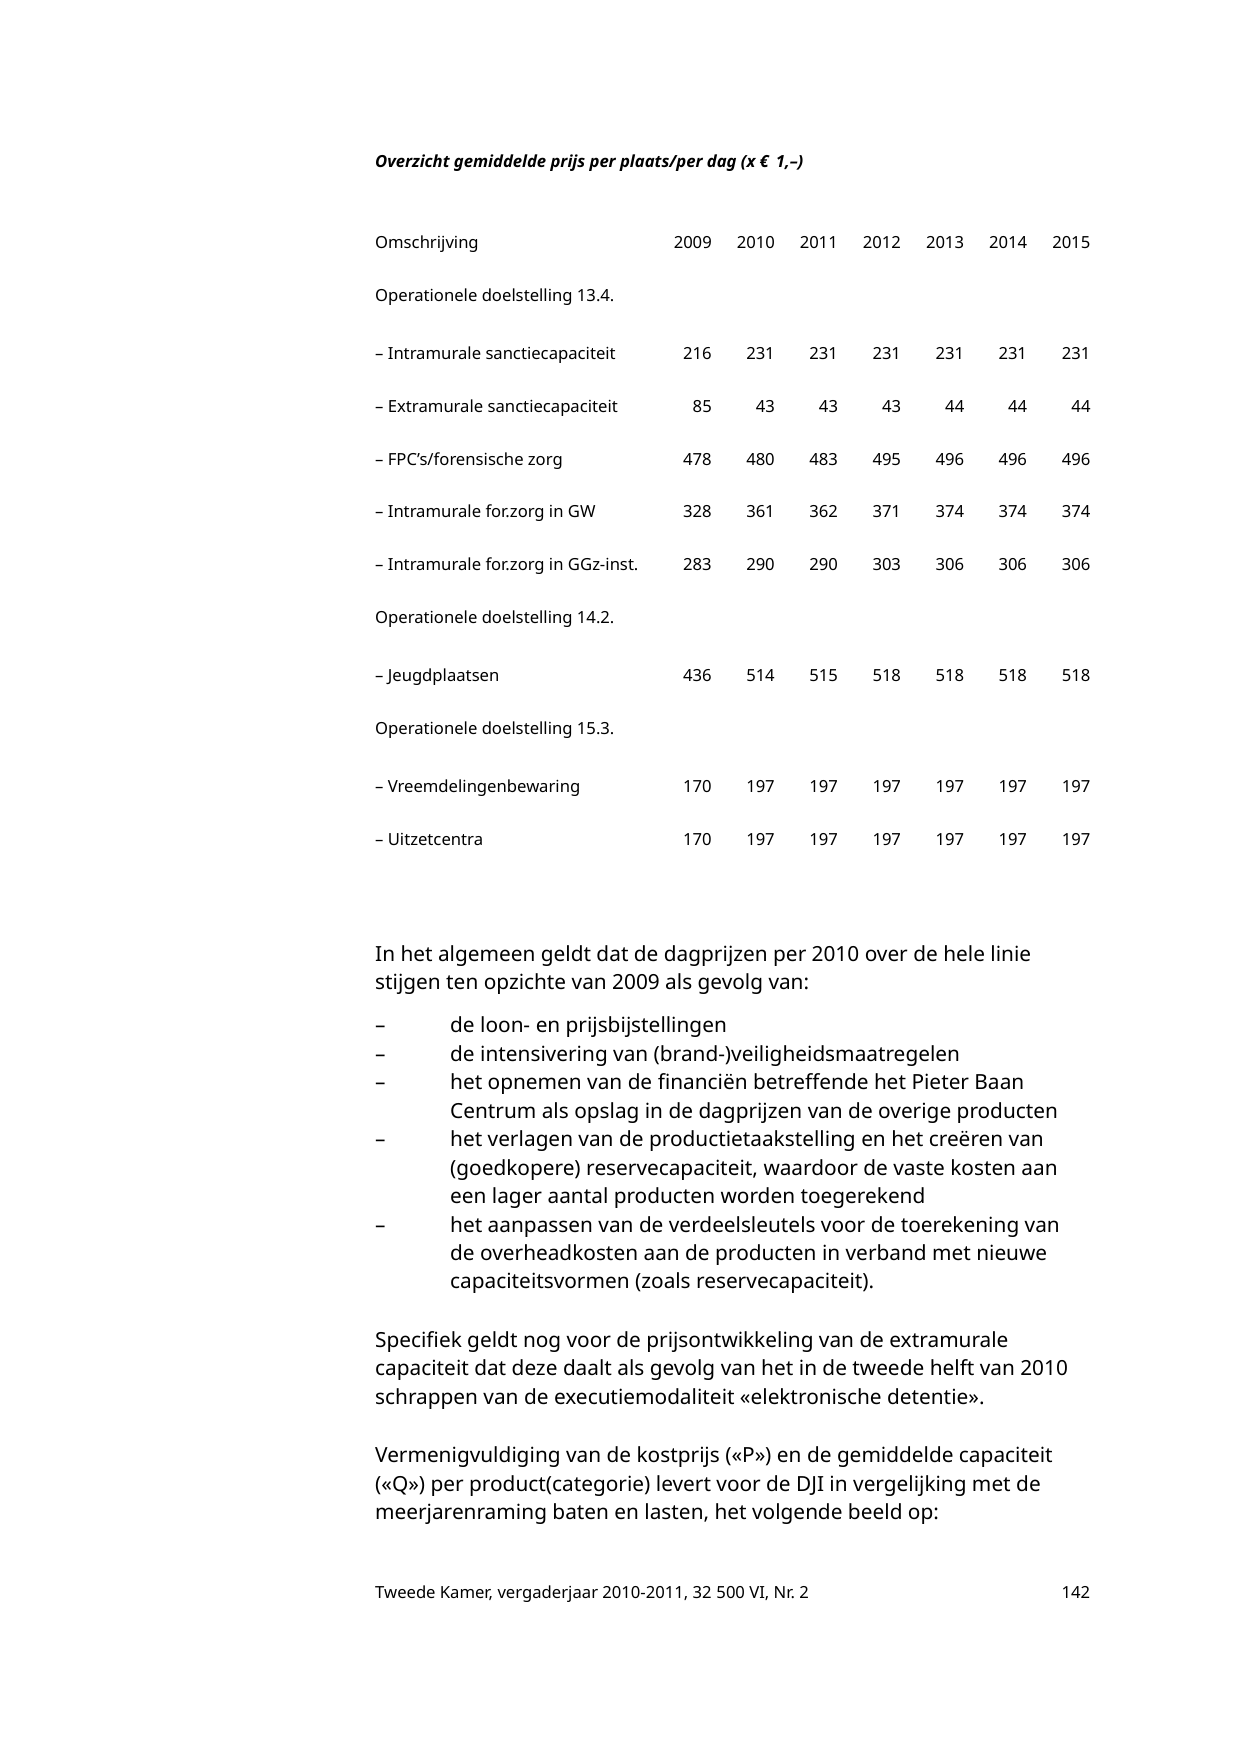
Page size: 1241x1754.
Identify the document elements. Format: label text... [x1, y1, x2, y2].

table_cell [964, 716, 1027, 775]
table_cell 170 [648, 775, 711, 828]
table_cell 231 [964, 342, 1027, 394]
list het verlagen van de productietaakstelling en het creëren van (goedkopere) reservecapaciteit, waardoor de vaste kosten aan een lager aantal producten worden toegerekend [375, 1124, 1090, 1210]
table_cell 197 [711, 828, 774, 880]
table_cell 436 [648, 664, 711, 716]
table_cell [711, 605, 774, 664]
list het opnemen van de financiën betreffende het Pieter Baan Centrum als opslag in de dagprijzen van de overige producten [375, 1067, 1090, 1124]
table_cell 371 [838, 500, 901, 553]
table_cell 303 [838, 553, 901, 605]
table_cell 231 [838, 342, 901, 394]
table_cell 496 [964, 447, 1027, 500]
table_cell [1027, 283, 1090, 342]
list de intensivering van (brand-)veiligheidsmaatregelen [375, 1039, 1090, 1067]
table_cell 197 [964, 828, 1027, 880]
table_cell – Uitzetcentra [375, 828, 648, 880]
table_cell 518 [901, 664, 964, 716]
table_cell 43 [711, 395, 774, 447]
table_cell 306 [964, 553, 1027, 605]
table_cell 478 [648, 447, 711, 500]
table_cell 231 [901, 342, 964, 394]
table_header 2012 [838, 231, 901, 283]
table_cell 374 [1027, 500, 1090, 553]
table_cell 515 [775, 664, 838, 716]
table_cell [838, 605, 901, 664]
table_cell – Extramurale sanctiecapaciteit [375, 395, 648, 447]
text Vermenigvuldiging van de kostprijs («P») en de gemiddelde capaciteit («Q») per product(categorie) levert voor de DJI in vergelijking met de meerjarenraming baten en lasten, het volgende beeld op: [375, 1440, 1090, 1526]
table_cell [838, 283, 901, 342]
table_cell 197 [838, 775, 901, 828]
table_cell 197 [1027, 775, 1090, 828]
table_cell 495 [838, 447, 901, 500]
table_cell 496 [901, 447, 964, 500]
table_cell 480 [711, 447, 774, 500]
table_cell 43 [775, 395, 838, 447]
table_cell 197 [775, 775, 838, 828]
table_header 2009 [648, 231, 711, 283]
table_cell [901, 283, 964, 342]
table_cell 306 [901, 553, 964, 605]
table_cell 231 [1027, 342, 1090, 394]
table_header 2013 [901, 231, 964, 283]
table_cell 197 [775, 828, 838, 880]
table_cell 44 [901, 395, 964, 447]
table_header 2015 [1027, 231, 1090, 283]
text In het algemeen geldt dat de dagprijzen per 2010 over de hele linie stijgen ten opzichte van 2009 als gevolg van: [375, 939, 1090, 996]
table_header 2010 [711, 231, 774, 283]
table_cell 374 [964, 500, 1027, 553]
table_cell Operationele doelstelling 15.3. [375, 716, 648, 775]
table_cell 197 [1027, 828, 1090, 880]
table_cell [838, 716, 901, 775]
table_cell 43 [838, 395, 901, 447]
table_cell 518 [1027, 664, 1090, 716]
table_cell [1027, 716, 1090, 775]
table_cell [775, 283, 838, 342]
table_cell 496 [1027, 447, 1090, 500]
table_cell [964, 605, 1027, 664]
table_cell 290 [711, 553, 774, 605]
table_cell 231 [775, 342, 838, 394]
table_cell 518 [838, 664, 901, 716]
table_cell 518 [964, 664, 1027, 716]
table_cell 374 [901, 500, 964, 553]
table_cell 290 [775, 553, 838, 605]
table_cell 197 [711, 775, 774, 828]
table_header 2011 [775, 231, 838, 283]
table_cell [964, 283, 1027, 342]
table_cell – Jeugdplaatsen [375, 664, 648, 716]
table_cell 44 [1027, 395, 1090, 447]
table_cell 231 [711, 342, 774, 394]
table_cell – Intramurale sanctiecapaciteit [375, 342, 648, 394]
table_cell [1027, 605, 1090, 664]
list de loon- en prijsbijstellingen [375, 1011, 1090, 1039]
table_cell 197 [964, 775, 1027, 828]
table_cell 170 [648, 828, 711, 880]
text Specifiek geldt nog voor de prijsontwikkeling van de extramurale capaciteit dat deze daalt als gevolg van het in de tweede helft van 2010 schrappen van de executiemodaliteit «elektronische detentie». [375, 1325, 1090, 1410]
table_cell [648, 605, 711, 664]
table_cell [775, 605, 838, 664]
table_cell 85 [648, 395, 711, 447]
table_cell 306 [1027, 553, 1090, 605]
table_cell 514 [711, 664, 774, 716]
table_header 2014 [964, 231, 1027, 283]
table_cell Operationele doelstelling 13.4. [375, 283, 648, 342]
list het aanpassen van de verdeelsleutels voor de toerekening van de overheadkosten aan de producten in verband met nieuwe capaciteitsvormen (zoals reservecapaciteit). [375, 1210, 1090, 1295]
table_cell 197 [838, 828, 901, 880]
table_cell [648, 716, 711, 775]
table_cell 44 [964, 395, 1027, 447]
table_cell 283 [648, 553, 711, 605]
table_cell [711, 716, 774, 775]
table_cell 197 [901, 775, 964, 828]
table_cell 216 [648, 342, 711, 394]
table_cell [775, 716, 838, 775]
table_cell – Vreemdelingenbewaring [375, 775, 648, 828]
table_cell 328 [648, 500, 711, 553]
table_header Omschrijving [375, 231, 648, 283]
table_cell [711, 283, 774, 342]
table_cell – FPC’s/forensische zorg [375, 447, 648, 500]
table_cell Operationele doelstelling 14.2. [375, 605, 648, 664]
table_cell 483 [775, 447, 838, 500]
table_cell [901, 716, 964, 775]
table_cell 361 [711, 500, 774, 553]
text Overzicht gemiddelde prijs per plaats/per dag (x € 1,–) [375, 150, 1090, 173]
table_cell [648, 283, 711, 342]
table_cell – Intramurale for.zorg in GGz-inst. [375, 553, 648, 605]
table_cell 362 [775, 500, 838, 553]
table_cell – Intramurale for.zorg in GW [375, 500, 648, 553]
table_cell 197 [901, 828, 964, 880]
table_cell [901, 605, 964, 664]
